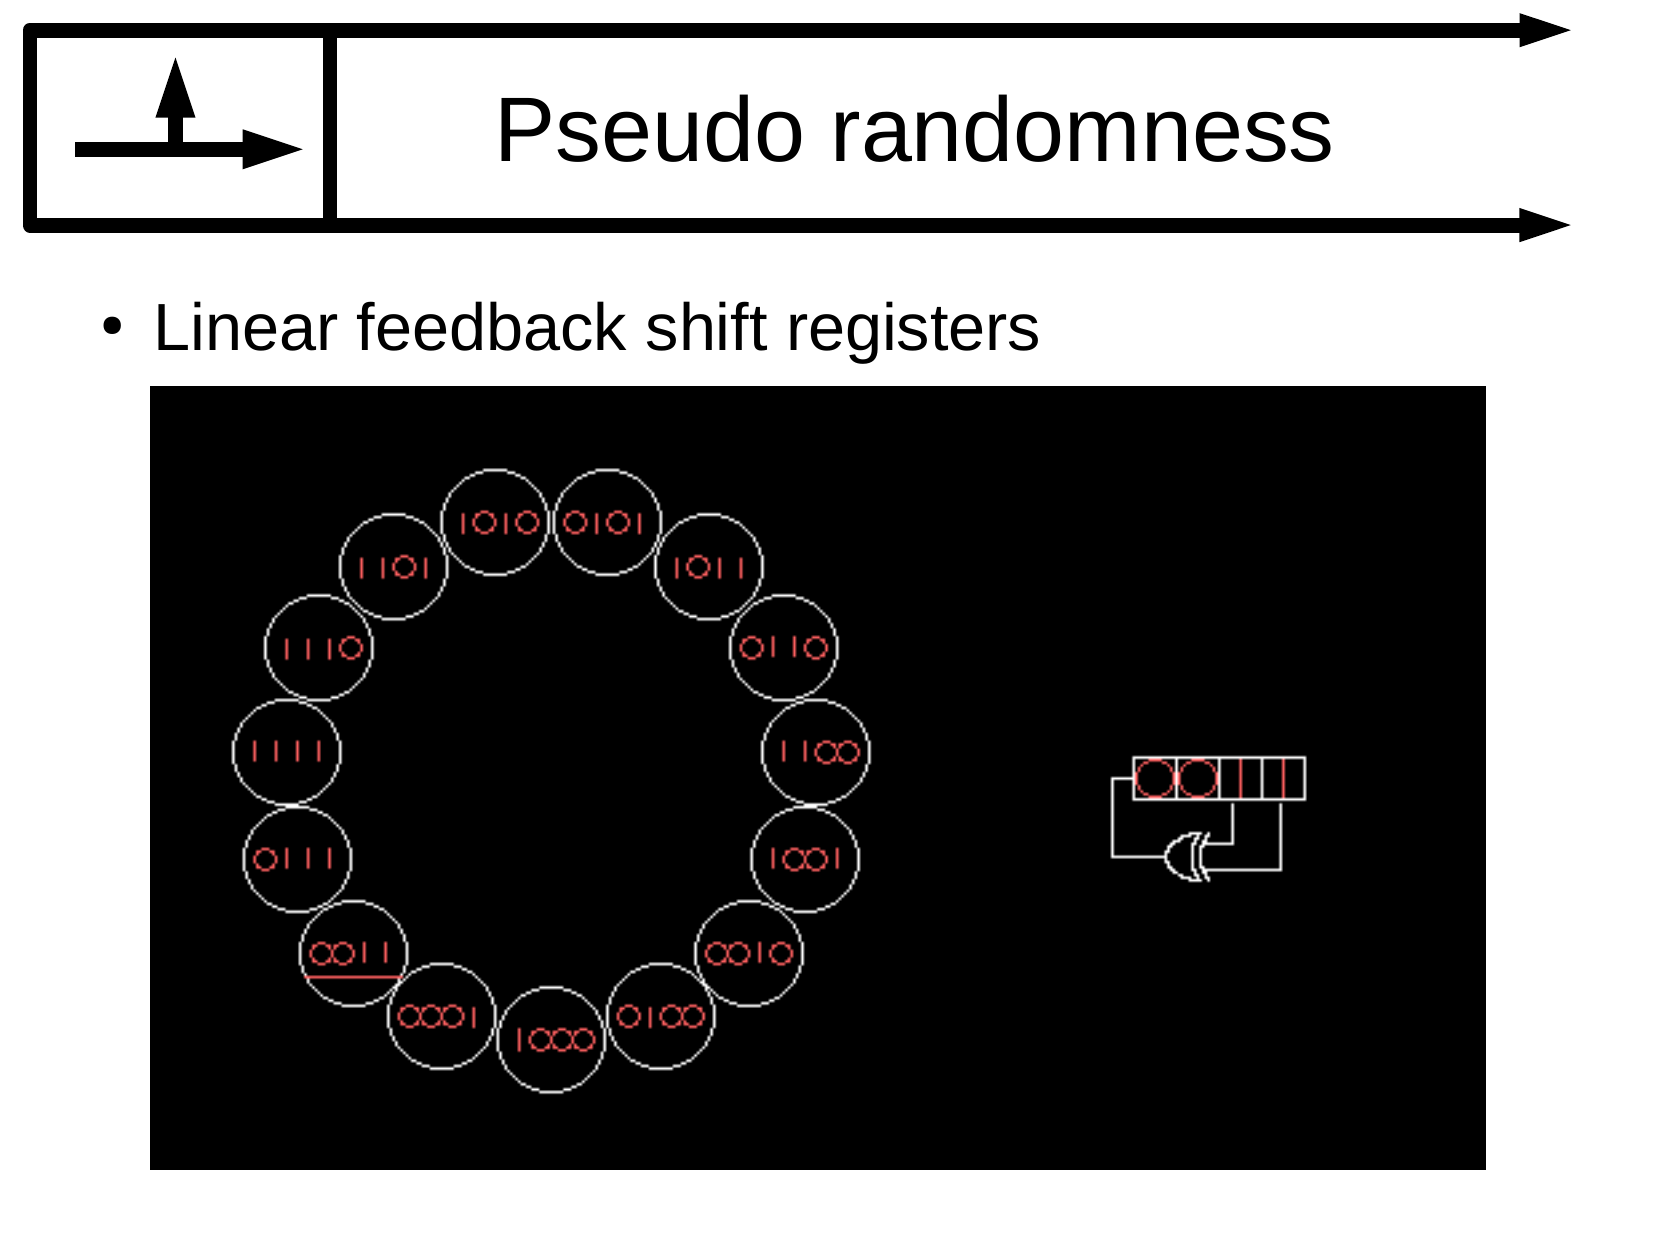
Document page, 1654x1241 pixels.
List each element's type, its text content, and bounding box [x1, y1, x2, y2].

list Linear feedback shift registers [82, 290, 1538, 406]
title Pseudo randomness [337, 25, 1654, 233]
title Pseudo randomness [171, 38, 323, 218]
picture [150, 386, 1486, 1171]
